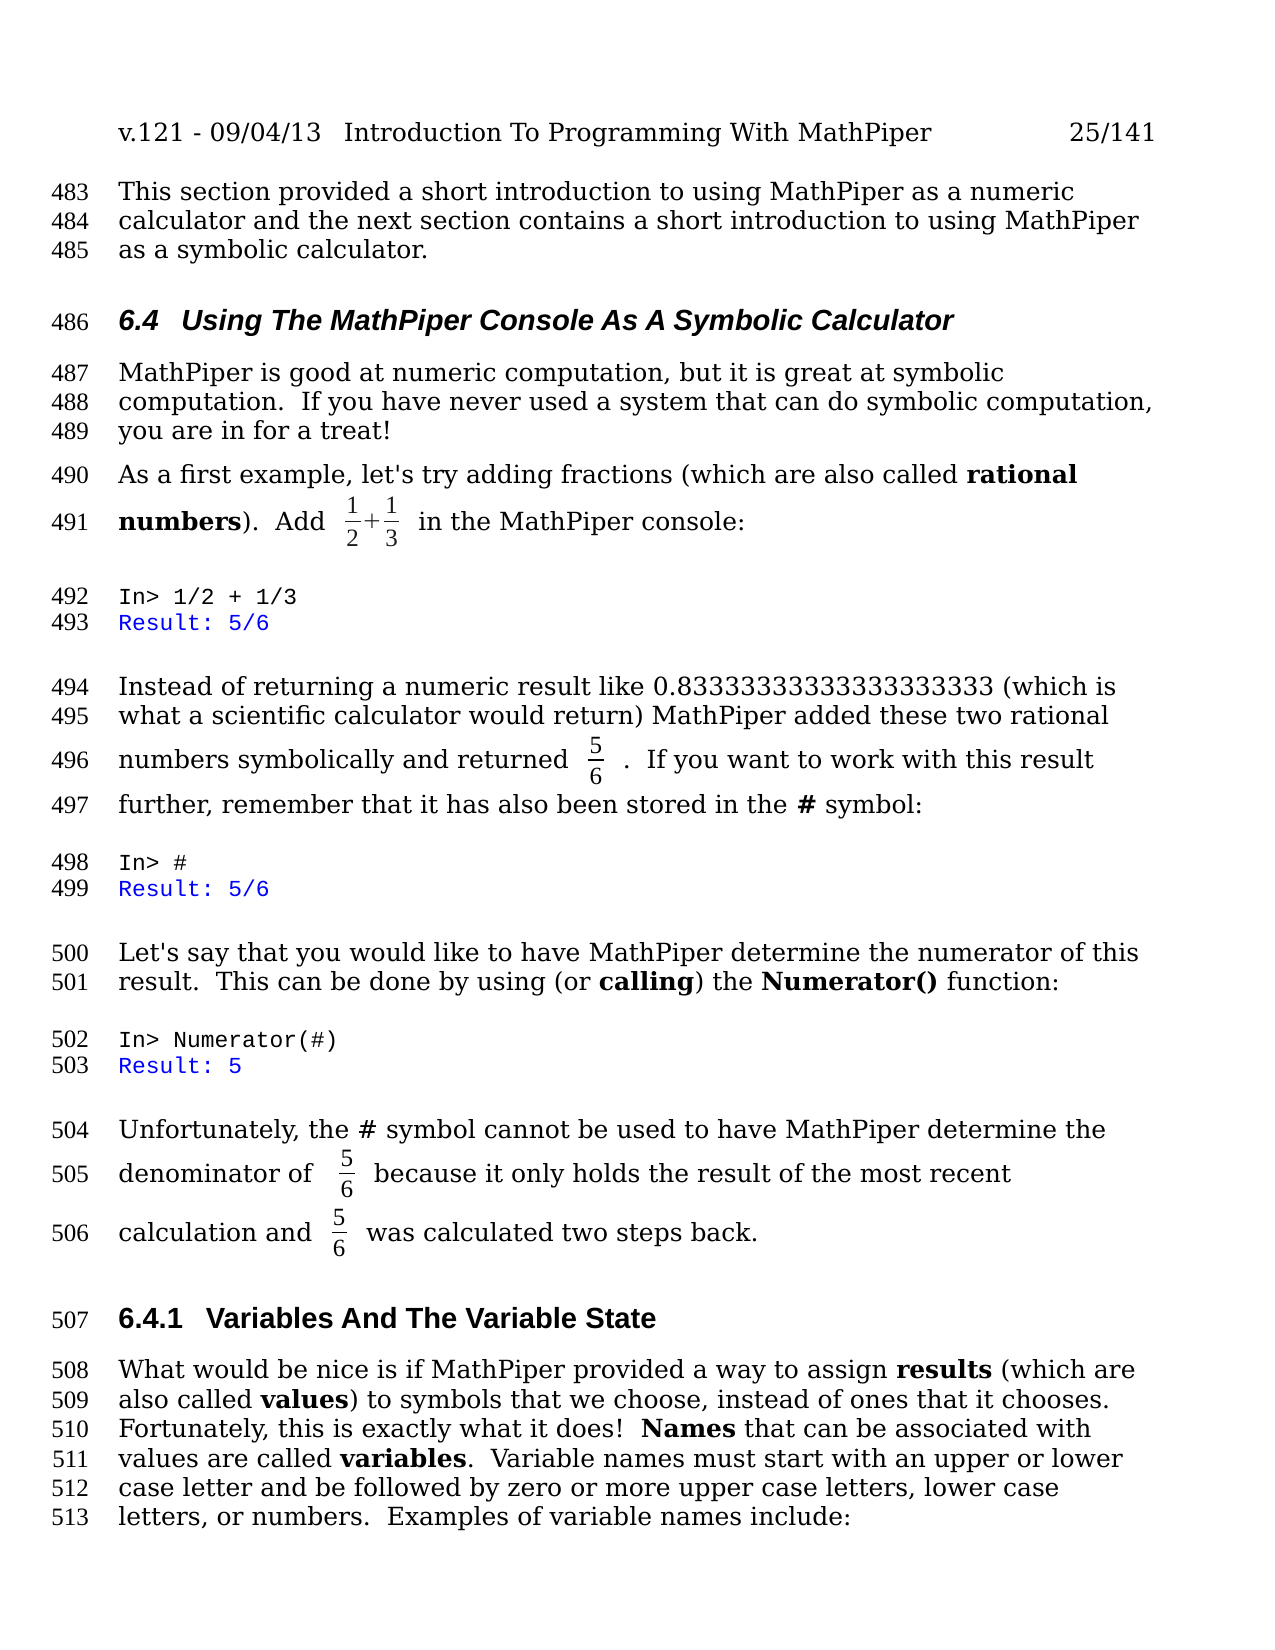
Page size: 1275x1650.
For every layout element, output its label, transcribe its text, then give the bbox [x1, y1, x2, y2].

text This section provided a short introduction to using MathPiper as a numeric calculator and the next section contains a short introduction to using MathPiper as a symbolic calculator. [118, 177, 1157, 264]
text In> # [118, 851, 1157, 877]
text Result: 5/6 [118, 877, 1157, 903]
text Instead of returning a numeric result like 0.83333333333333333333 (which is what a scientific calculator would return) MathPiper added these two rational numbers symbolically and returned. If you want to work with this result further, remember that it has also been stored in the # symbol: [118, 672, 1157, 819]
text Unfortunately, the # symbol cannot be used to have MathPiper determine the denominator of because it only holds the result of the most recent calculation andwas calculated two steps back. [118, 1115, 1157, 1262]
text What would be nice is if MathPiper provided a way to assign results (which are also called values) to symbols that we choose, instead of ones that it chooses. Fortunately, this is exactly what it does! Names that can be associated with values are called variables. Variable names must start with an upper or lower case letter and be followed by zero or more upper case letters, lower case letters, or numbers. Examples of variable names include: [118, 1355, 1157, 1531]
text In> 1/2 + 1/3 [118, 586, 1157, 612]
subtitle Variables And The Variable State [118, 1301, 1157, 1334]
text As a first example, let's try adding fractions (which are also called rational numbers). Addin the MathPiper console: [118, 460, 1157, 554]
text In> Numerator(#) [118, 1028, 1157, 1054]
text Result: 5 [118, 1054, 1157, 1080]
subtitle Using The MathPiper Console As A Symbolic Calculator [118, 303, 1157, 337]
text Let's say that you would like to have MathPiper determine the numerator of this result. This can be done by using (or calling) the Numerator() function: [118, 938, 1157, 996]
text MathPiper is good at numeric computation, but it is great at symbolic computation. If you have never used a system that can do symbolic computation, you are in for a treat! [118, 358, 1157, 445]
text Result: 5/6 [118, 612, 1157, 637]
